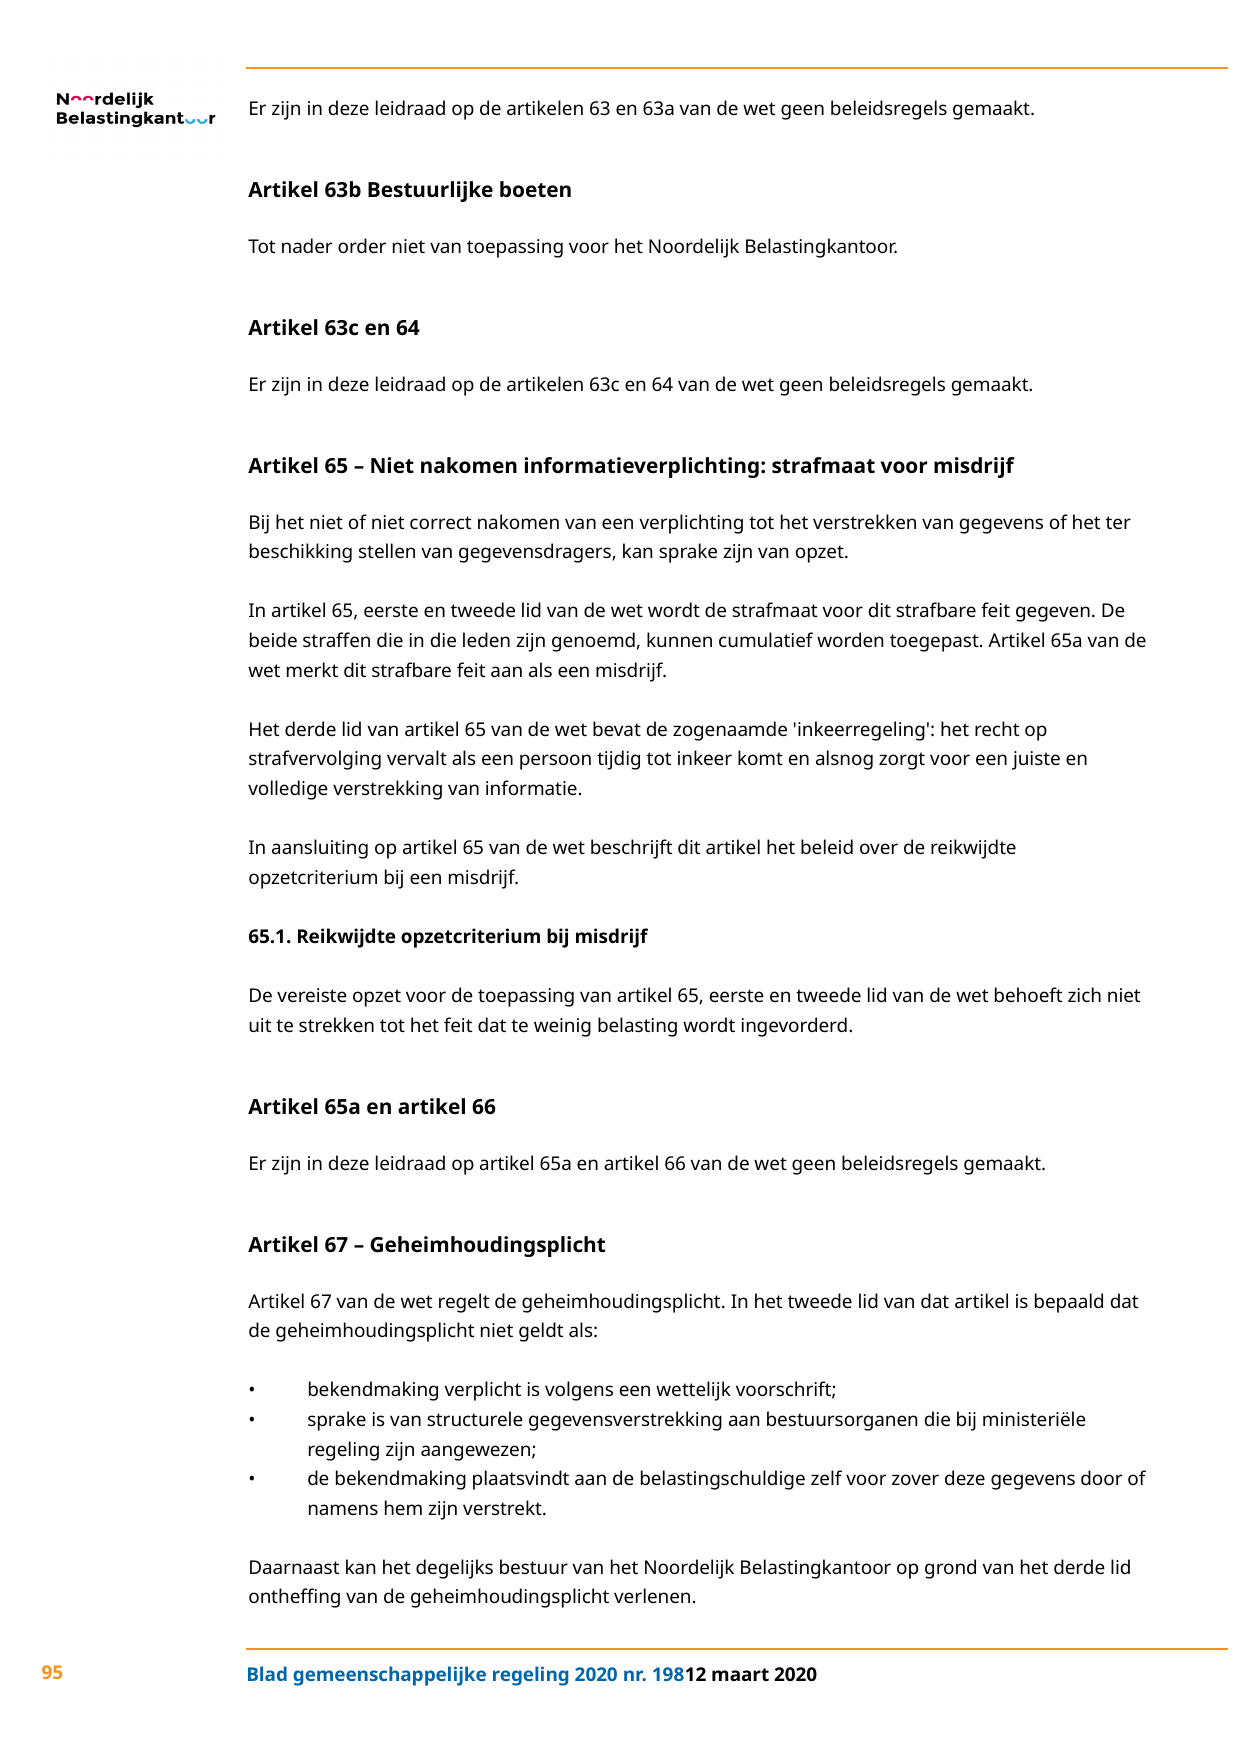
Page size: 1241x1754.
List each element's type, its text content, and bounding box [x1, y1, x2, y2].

list de bekendmaking plaatsvindt aan de belastingschuldige zelf voor zover deze gegevens door of namens hem zijn verstrekt. [248, 1465, 1152, 1521]
text Artikel 65 – Niet nakomen informatieverplichting: strafmaat voor misdrijf [248, 451, 1152, 479]
text Artikel 63c en 64 [248, 313, 1152, 341]
text Daarnaast kan het degelijks bestuur van het Noordelijk Belastingkantoor op grond van het derde lid ontheffing van de geheimhoudingsplicht verlenen. [248, 1554, 1152, 1609]
text In aansluiting op artikel 65 van de wet beschrijft dit artikel het beleid over de reikwijdte opzetcriterium bij een misdrijf. [248, 834, 1152, 889]
list bekendmaking verplicht is volgens een wettelijk voorschrift; [248, 1377, 1152, 1402]
text Er zijn in deze leidraad op artikel 65a en artikel 66 van de wet geen beleidsregels gemaakt. [248, 1150, 1152, 1176]
text Bij het niet of niet correct nakomen van een verplichting tot het verstrekken van gegevens of het ter beschikking stellen van gegevensdragers, kan sprake zijn van opzet. [248, 509, 1152, 564]
text Artikel 65a en artikel 66 [248, 1092, 1152, 1120]
text Er zijn in deze leidraad op de artikelen 63 en 63a van de wet geen beleidsregels gemaakt. [248, 95, 1152, 121]
picture [41, 47, 231, 172]
text De vereiste opzet voor de toepassing van artikel 65, eerste en tweede lid van de wet behoeft zich niet uit te strekken tot het feit dat te weinig belasting wordt ingevorderd. [248, 982, 1152, 1037]
text Artikel 67 van de wet regelt de geheimhoudingsplicht. In het tweede lid van dat artikel is bepaald dat de geheimhoudingsplicht niet geldt als: [248, 1288, 1152, 1343]
text Artikel 63b Bestuurlijke boeten [248, 175, 1152, 203]
text 65.1. Reikwijdte opzetcriterium bij misdrijf [248, 923, 1152, 949]
list sprake is van structurele gegevensverstrekking aan bestuursorganen die bij ministeriële regeling zijn aangewezen; [248, 1406, 1152, 1461]
text In artikel 65, eerste en tweede lid van de wet wordt de strafmaat voor dit strafbare feit gegeven. De beide straffen die in die leden zijn genoemd, kunnen cumulatief worden toegepast. Artikel 65a van de wet merkt dit strafbare feit aan als een misdrijf. [248, 598, 1152, 682]
text Er zijn in deze leidraad op de artikelen 63c en 64 van de wet geen beleidsregels gemaakt. [248, 371, 1152, 397]
text Tot nader order niet van toepassing voor het Noordelijk Belastingkantoor. [248, 233, 1152, 258]
text Artikel 67 – Geheimhoudingsplicht [248, 1230, 1152, 1258]
text Het derde lid van artikel 65 van de wet bevat de zogenaamde 'inkeerregeling': het recht op strafvervolging vervalt als een persoon tijdig tot inkeer komt en alsnog zorgt voor een juiste en volledige verstrekking van informatie. [248, 716, 1152, 801]
